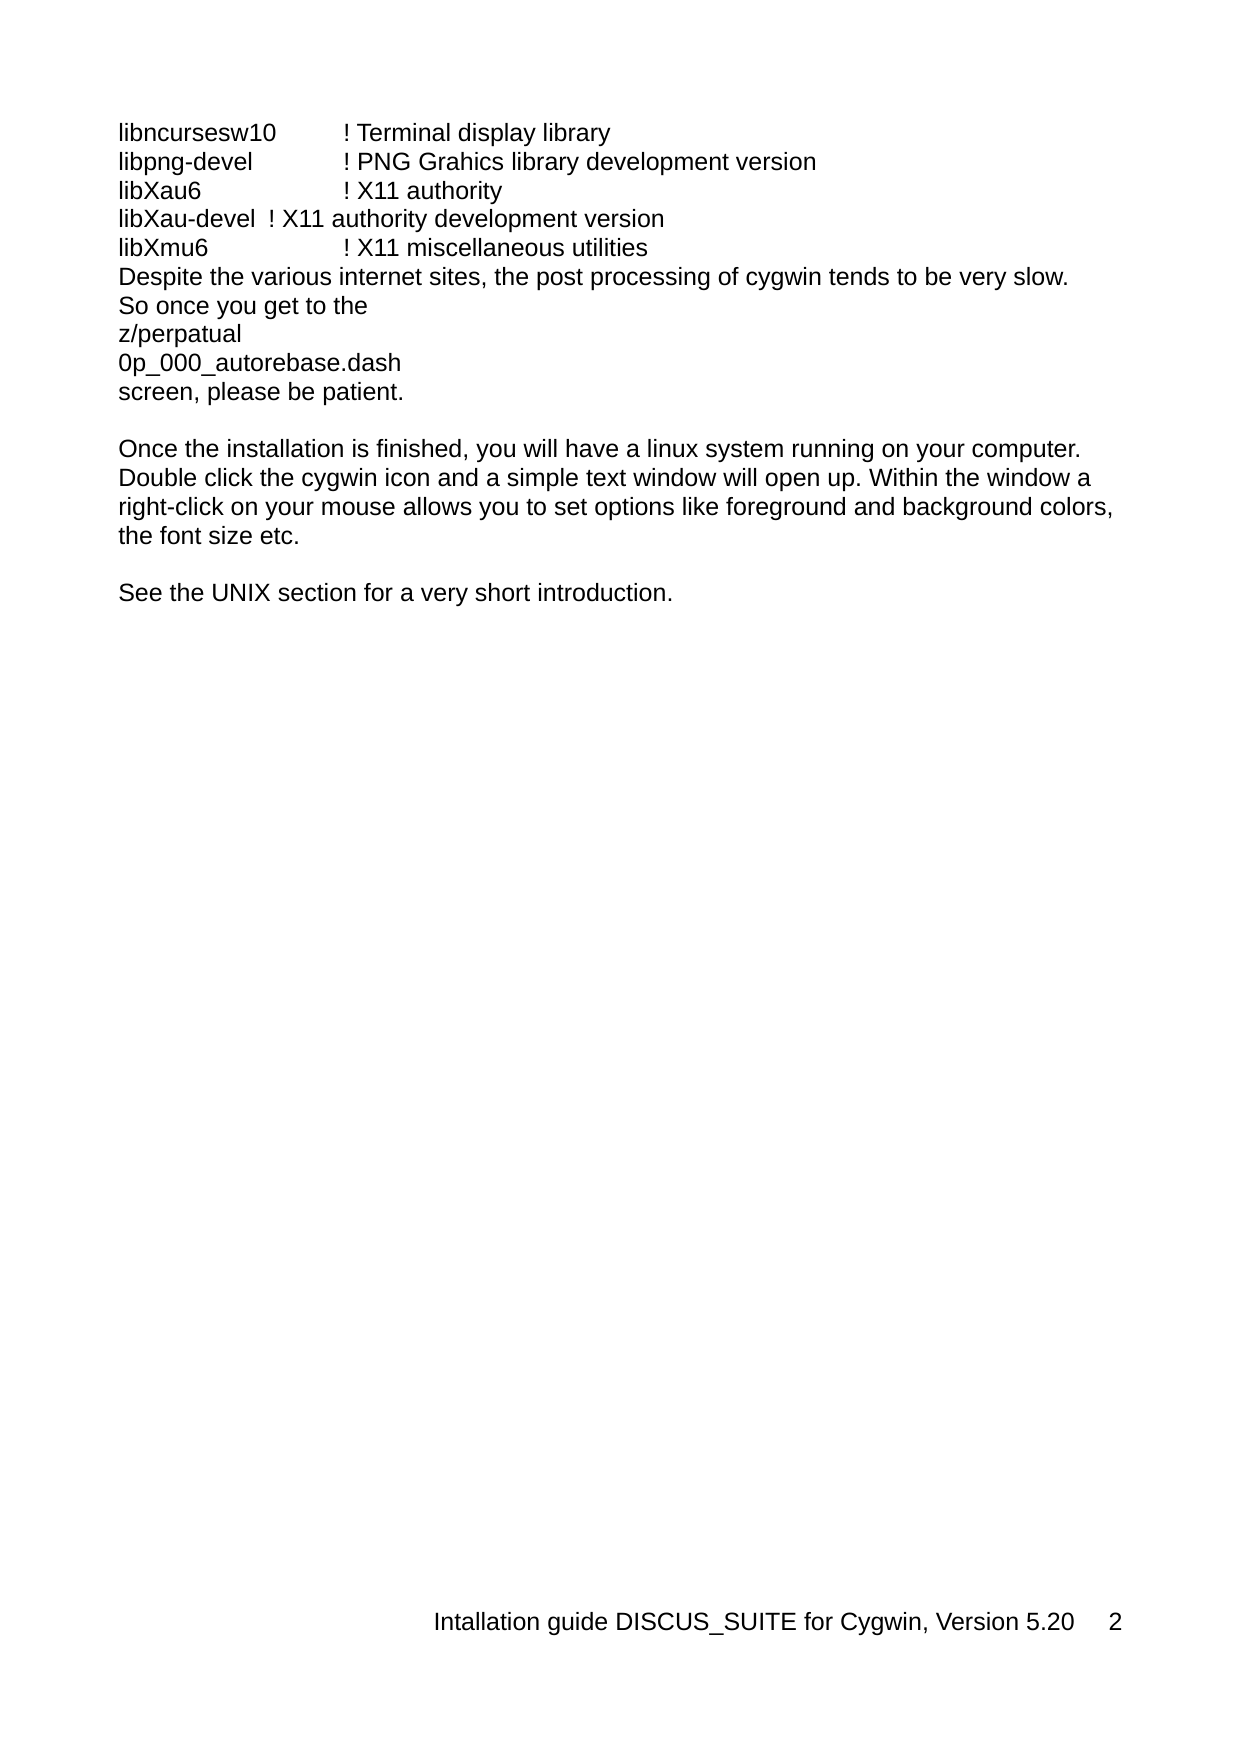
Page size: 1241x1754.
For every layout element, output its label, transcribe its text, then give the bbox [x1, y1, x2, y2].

text libXau6 ! X11 authority [118, 176, 1122, 204]
text So once you get to the [118, 291, 1122, 319]
text See the UNIX section for a very short introduction. [118, 578, 1122, 607]
text libpng-devel ! PNG Grahics library development version [118, 147, 1122, 176]
text screen, please be patient. [118, 377, 1122, 406]
text libXmu6 ! X11 miscellaneous utilities [118, 233, 1122, 262]
text libXau-devel ! X11 authority development version [118, 204, 1122, 233]
text Despite the various internet sites, the post processing of cygwin tends to be very slow. [118, 262, 1122, 291]
text 0p_000_autorebase.dash [118, 348, 1122, 377]
text z/perpatual [118, 319, 1122, 348]
text libncursesw10 ! Terminal display library [118, 118, 1122, 147]
text Once the installation is finished, you will have a linux system running on your computer. Double click the cygwin icon and a simple text window will open up. Within the window a right-click on your mouse allows you to set options like foreground and background colors, the font size etc. [118, 434, 1122, 549]
